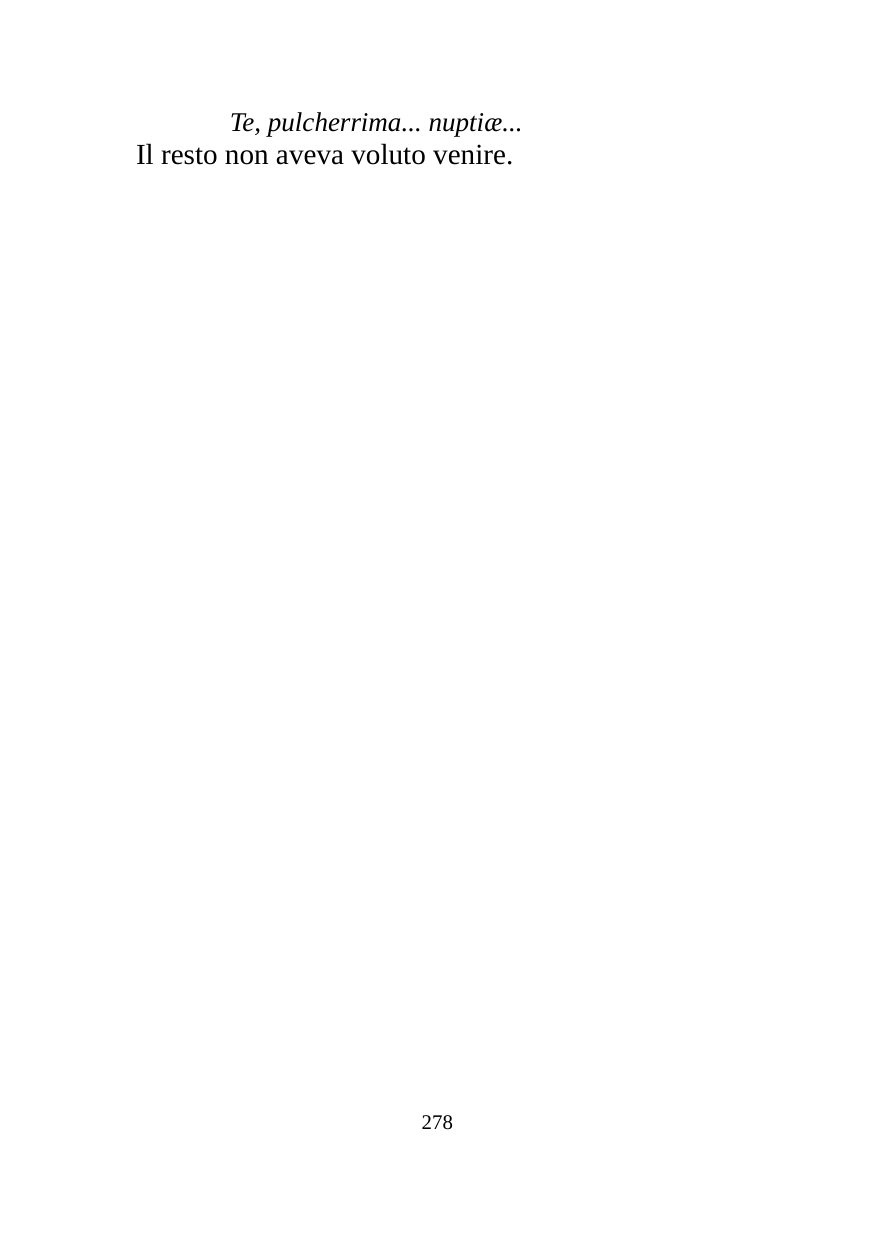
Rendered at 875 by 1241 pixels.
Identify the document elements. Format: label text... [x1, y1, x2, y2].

text Te, pulcherrima... nuptiæ... [200, 106, 768, 137]
text Il resto non aveva voluto venire. [106, 137, 768, 171]
